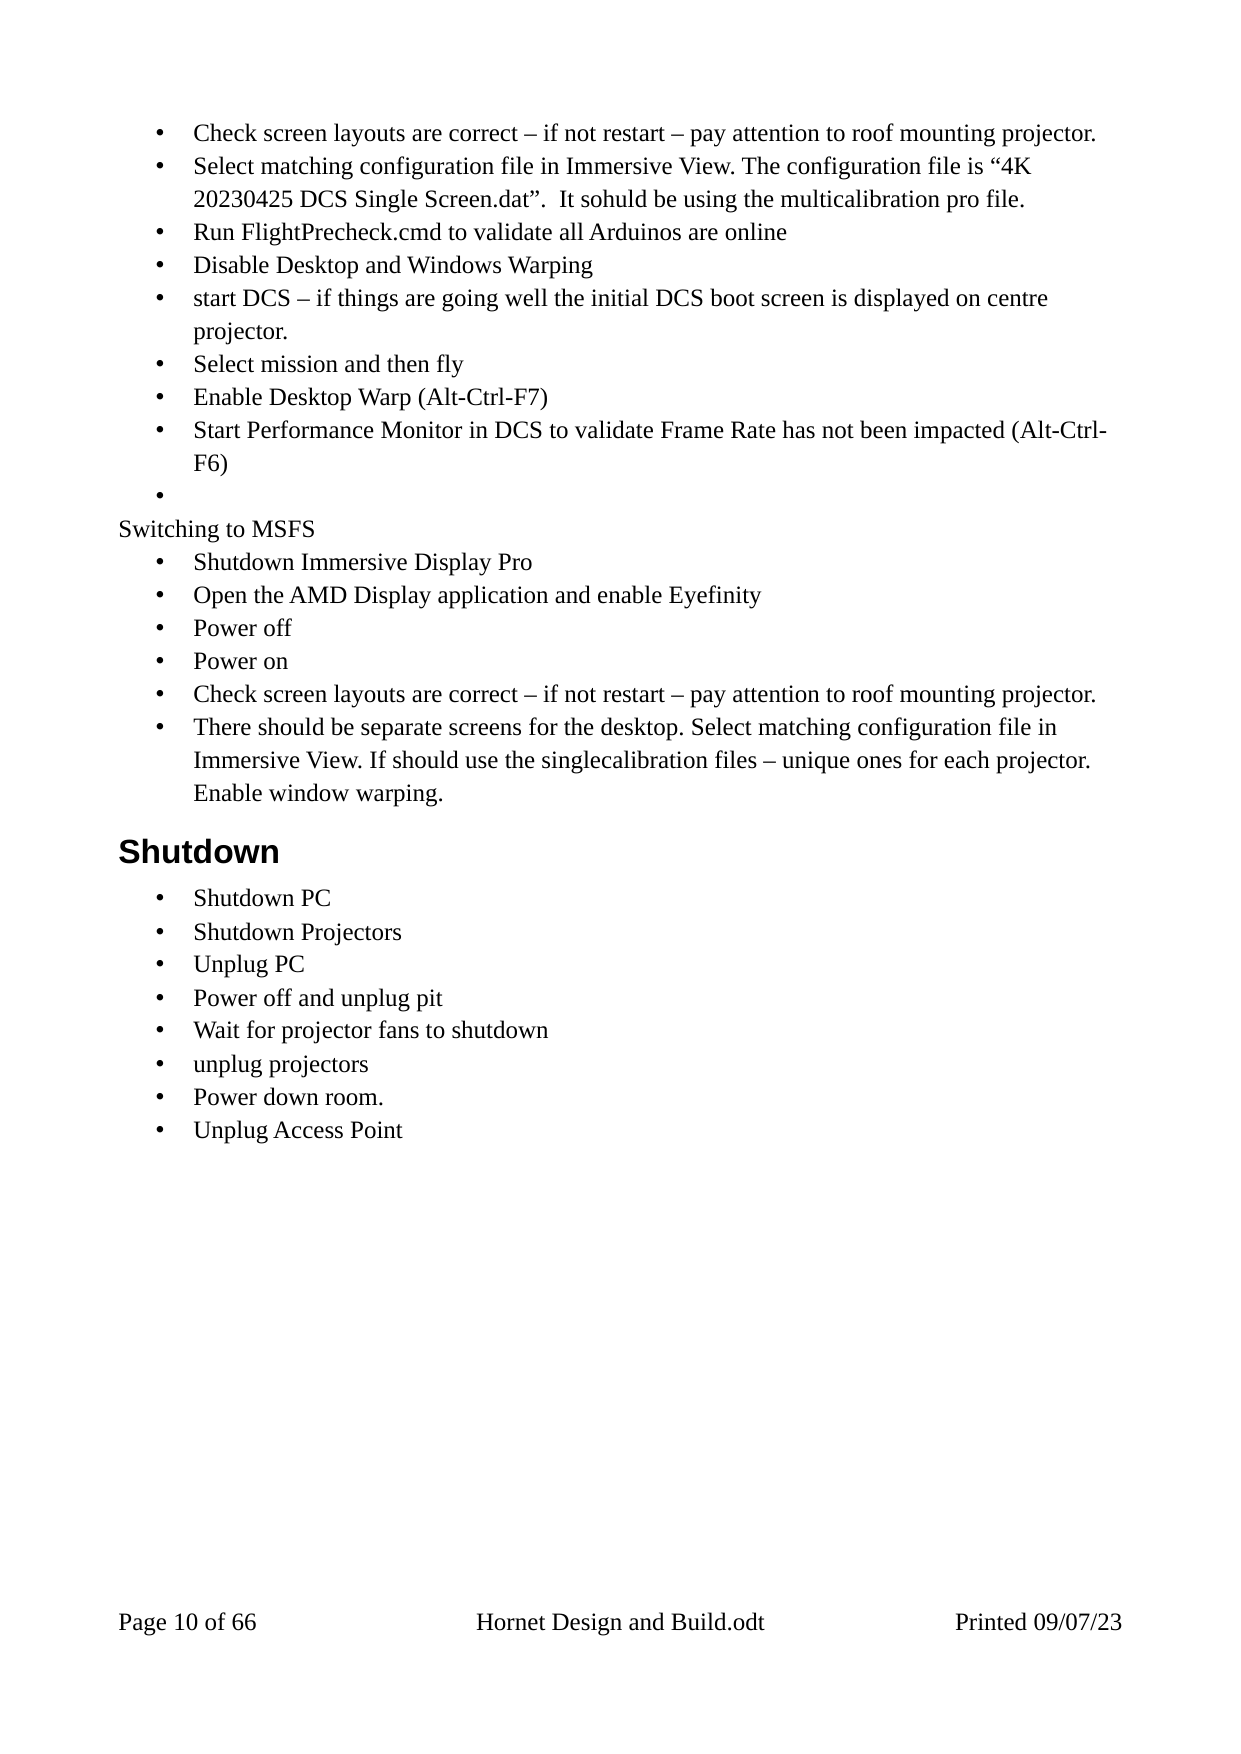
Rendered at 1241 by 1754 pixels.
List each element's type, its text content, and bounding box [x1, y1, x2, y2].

list Disable Desktop and Windows Warping [156, 250, 1122, 279]
list Shutdown PC [156, 883, 1122, 912]
list Power off and unplug pit [156, 983, 1122, 1011]
text Switching to MSFS [118, 514, 1122, 543]
list Shutdown Projectors [156, 917, 1122, 945]
subtitle Shutdown [118, 832, 1122, 871]
list Shutdown Immersive Display Pro [156, 547, 1122, 576]
list Run FlightPrecheck.cmd to validate all Arduinos are online [156, 217, 1122, 246]
list Check screen layouts are correct – if not restart – pay attention to roof mounting projector. [156, 118, 1122, 147]
list There should be separate screens for the desktop. Select matching configuration file in Immersive View. If should use the singlecalibration files – unique ones for each projector. Enable window warping. [156, 712, 1122, 807]
list unplug projectors [156, 1049, 1122, 1077]
list Select matching configuration file in Immersive View. The configuration file is “4K 20230425 DCS Single Screen.dat”. It sohuld be using the multicalibration pro file. [156, 151, 1122, 213]
list Start Performance Monitor in DCS to validate Frame Rate has not been impacted (Alt-Ctrl-F6) [156, 415, 1122, 477]
list Select mission and then fly [156, 349, 1122, 378]
list Enable Desktop Warp (Alt-Ctrl-F7) [156, 382, 1122, 411]
list start DCS – if things are going well the initial DCS boot screen is displayed on centre projector. [156, 283, 1122, 345]
list Unplug Access Point [156, 1115, 1122, 1143]
list Open the AMD Display application and enable Eyefinity [156, 580, 1122, 609]
list Check screen layouts are correct – if not restart – pay attention to roof mounting projector. [156, 679, 1122, 708]
list Power down room. [156, 1082, 1122, 1110]
list Unplug PC [156, 949, 1122, 978]
list Power on [156, 646, 1122, 675]
list Power off [156, 613, 1122, 642]
list Wait for projector fans to shutdown [156, 1016, 1122, 1044]
